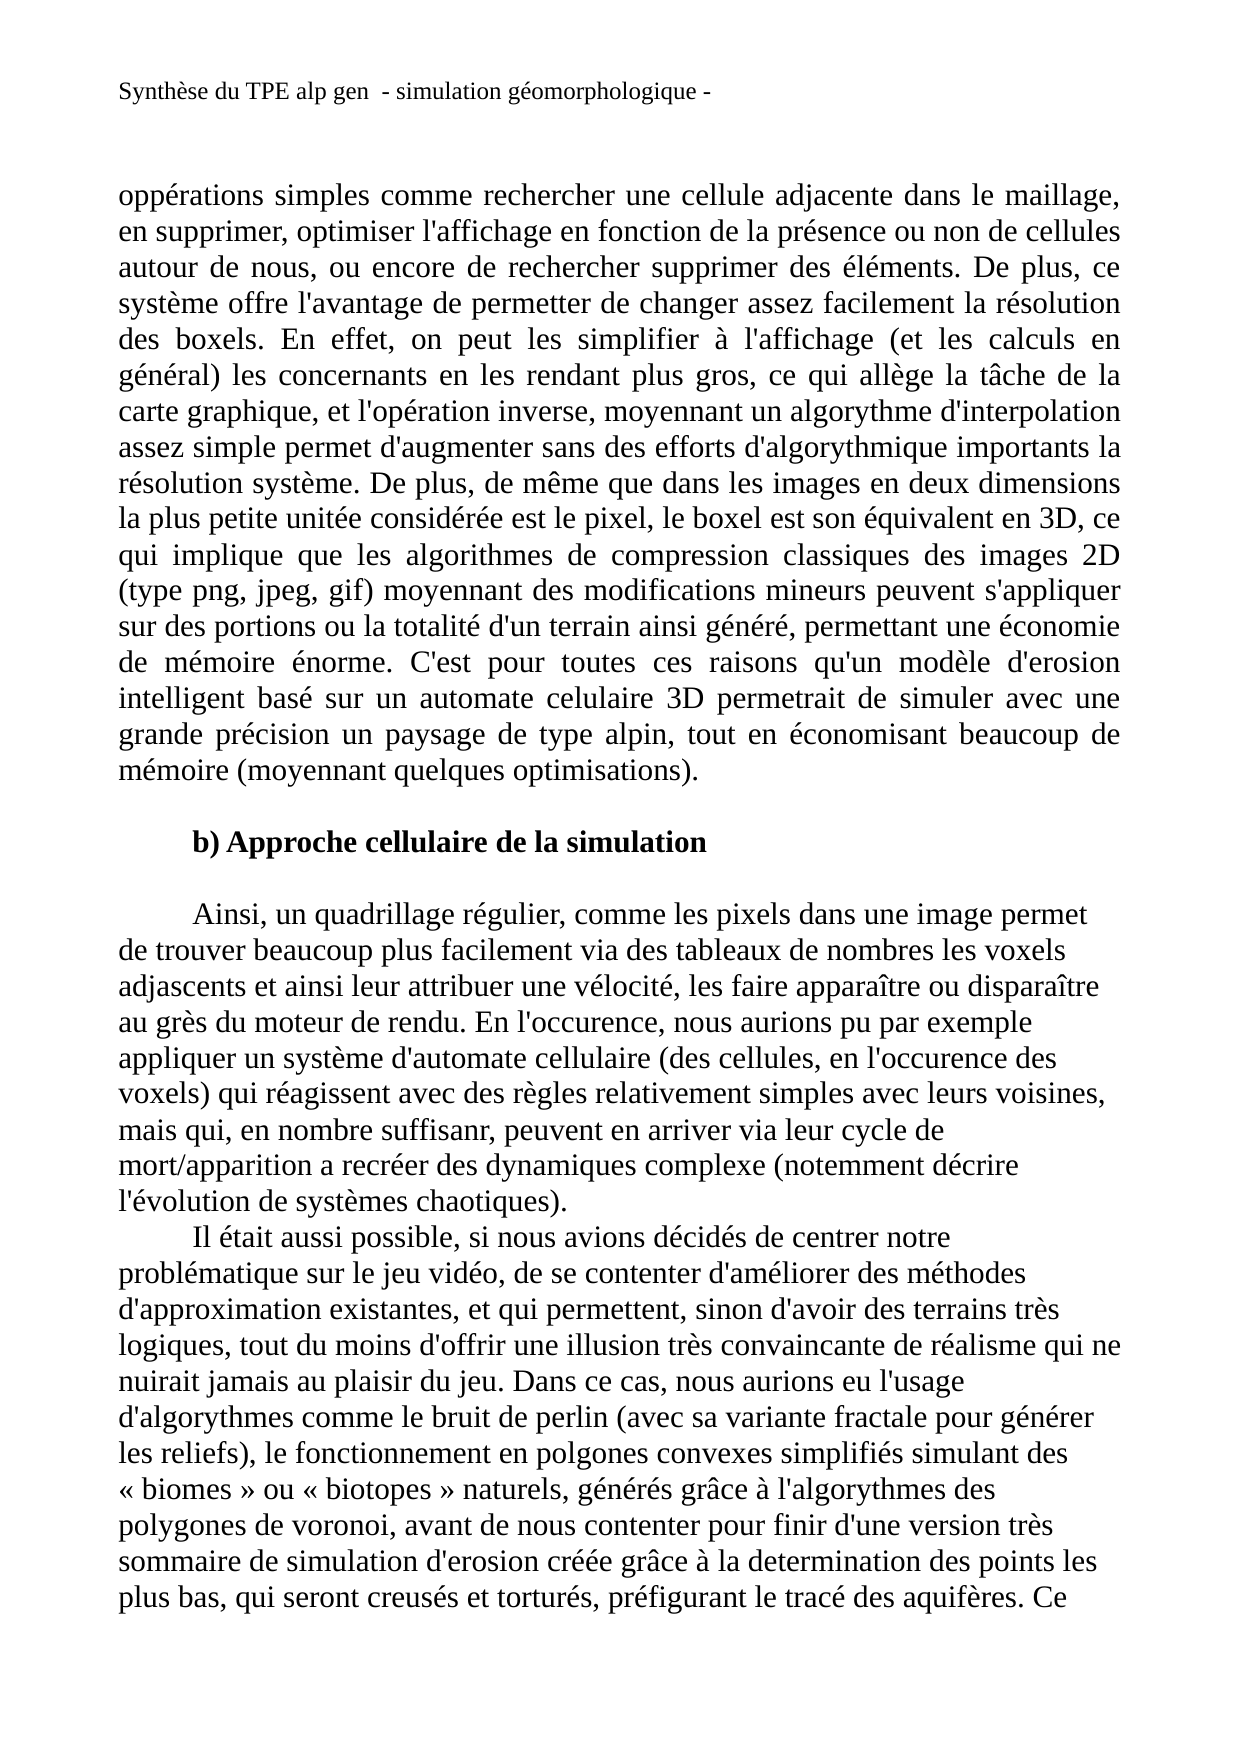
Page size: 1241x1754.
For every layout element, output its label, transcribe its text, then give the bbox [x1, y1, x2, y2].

text oppérations simples comme rechercher une cellule adjacente dans le maillage, en supprimer, optimiser l'affichage en fonction de la présence ou non de cellules autour de nous, ou encore de rechercher supprimer des éléments. De plus, ce système offre l'avantage de permetter de changer assez facilement la résolution des boxels. En effet, on peut les simplifier à l'affichage (et les calculs en général) les concernants en les rendant plus gros, ce qui allège la tâche de la carte graphique, et l'opération inverse, moyennant un algorythme d'interpolation assez simple permet d'augmenter sans des efforts d'algorythmique importants la résolution système. De plus, de même que dans les images en deux dimensions la plus petite unitée considérée est le pixel, le boxel est son équivalent en 3D, ce qui implique que les algorithmes de compression classiques des images 2D (type png, jpeg, gif) moyennant des modifications mineurs peuvent s'appliquer sur des portions ou la totalité d'un terrain ainsi généré, permettant une économie de mémoire énorme. C'est pour toutes ces raisons qu'un modèle d'erosion intelligent basé sur un automate celulaire 3D permetrait de simuler avec une grande précision un paysage de type alpin, tout en économisant beaucoup de mémoire (moyennant quelques optimisations). [118, 176, 1122, 787]
text b) Approche cellulaire de la simulation [118, 823, 1122, 859]
text Il était aussi possible, si nous avions décidés de centrer notre problématique sur le jeu vidéo, de se contenter d'améliorer des méthodes d'approximation existantes, et qui permettent, sinon d'avoir des terrains très logiques, tout du moins d'offrir une illusion très convaincante de réalisme qui ne nuirait jamais au plaisir du jeu. Dans ce cas, nous aurions eu l'usage d'algorythmes comme le bruit de perlin (avec sa variante fractale pour générer les reliefs), le fonctionnement en polgones convexes simplifiés simulant des « biomes » ou « biotopes » naturels, générés grâce à l'algorythmes des polygones de voronoi, avant de nous contenter pour finir d'une version très sommaire de simulation d'erosion créée grâce à la determination des points les plus bas, qui seront creusés et torturés, préfigurant le tracé des aquifères. Ce [118, 1218, 1122, 1614]
text Ainsi, un quadrillage régulier, comme les pixels dans une image permet de trouver beaucoup plus facilement via des tableaux de nombres les voxels adjascents et ainsi leur attribuer une vélocité, les faire apparaître ou disparaître au grès du moteur de rendu. En l'occurence, nous aurions pu par exemple appliquer un système d'automate cellulaire (des cellules, en l'occurence des voxels) qui réagissent avec des règles relativement simples avec leurs voisines, mais qui, en nombre suffisanr, peuvent en arriver via leur cycle de mort/apparition a recréer des dynamiques complexe (notemment décrire l'évolution de systèmes chaotiques). [118, 895, 1122, 1218]
